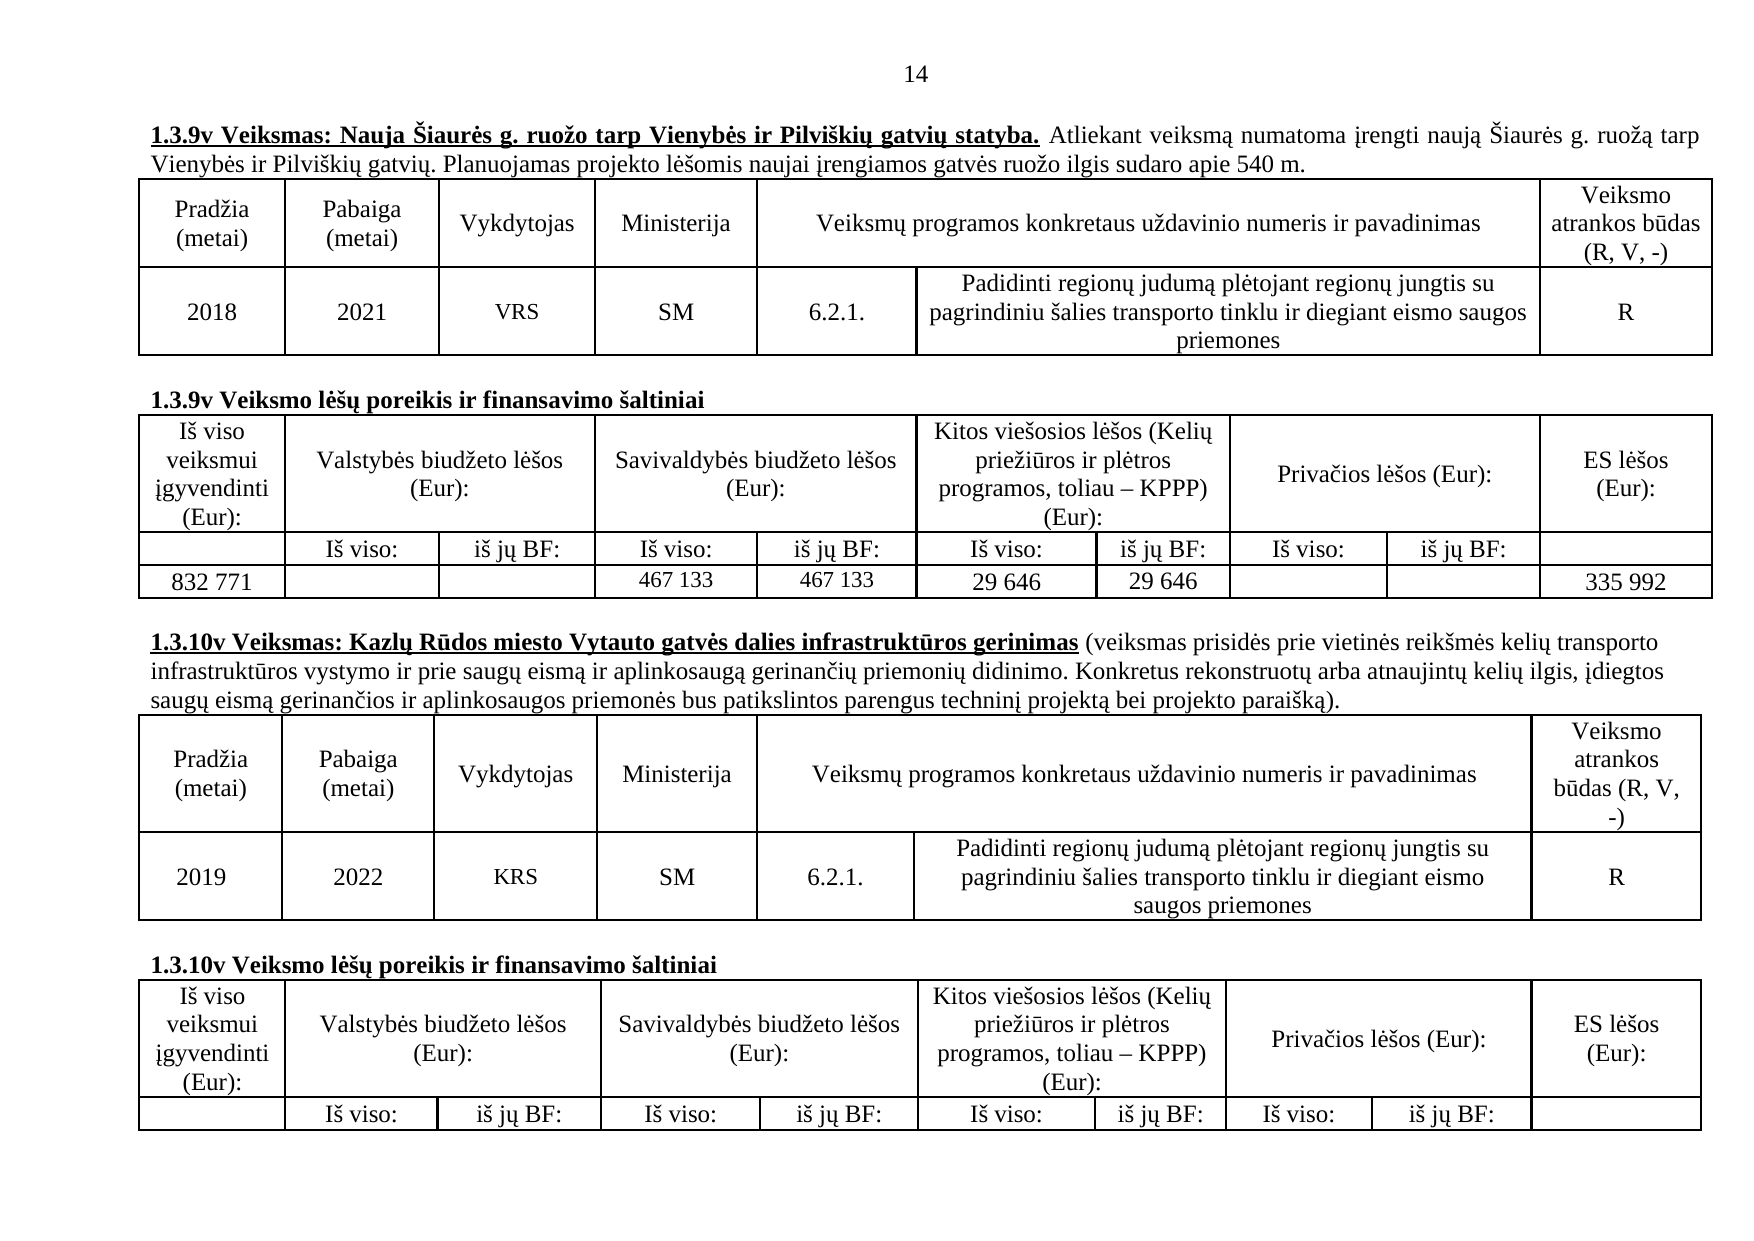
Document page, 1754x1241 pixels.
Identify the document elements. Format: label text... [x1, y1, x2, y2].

table_cell iš jų BF: [440, 533, 594, 564]
table_cell iš jų BF: [439, 1098, 600, 1129]
table_cell iš jų BF: [1098, 533, 1229, 564]
table_cell iš jų BF: [1373, 1098, 1530, 1129]
table_header 1.3.9v Veiksmas: Nauja Šiaurės g. ruožo tarp Vienybės ir Pilviškių gatvių statyba. Atliekant veiksmą numatoma įrengti naują Šiaurės g. ruožą tarp Vienybės ir Pilviškių gatvių. Planuojamas projekto lėšomis naujai įrengiamos gatvės ruožo ilgis sudaro apie 540 m. [139, 120, 1712, 178]
table_cell Pabaiga (metai) [286, 180, 438, 266]
table_cell 467 133 [596, 566, 756, 597]
table_cell iš jų BF: [761, 1098, 917, 1129]
table_cell [1713, 118, 1738, 1131]
table_cell [1388, 566, 1539, 597]
table_cell Veiksmų programos konkretaus uždavinio numeris ir pavadinimas [758, 716, 1530, 831]
table_cell Iš viso: [596, 533, 756, 564]
table_cell 29 646 [1098, 566, 1229, 597]
table_cell Pradžia (metai) [140, 716, 281, 831]
table_cell Iš viso: [286, 1098, 436, 1129]
table_cell Savivaldybės biudžeto lėšos (Eur): [596, 416, 915, 531]
table_cell Ministerija [596, 180, 756, 266]
table_cell Veiksmo atrankos būdas (R, V, -) [1533, 716, 1700, 831]
table_cell 29 646 [918, 566, 1095, 597]
table_cell Iš viso veiksmui įgyvendinti (Eur): [140, 981, 284, 1096]
table_header 1.3.10v Veiksmas: Kazlų Rūdos miesto Vytauto gatvės dalies infrastruktūros gerinimas (veiksmas prisidės prie vietinės reikšmės kelių transporto infrastruktūros vystymo ir prie saugų eismą ir aplinkosaugą gerinančių priemonių didinimo. Konkretus rekonstruotų arba atnaujintų kelių ilgis, įdiegtos saugų eismą gerinančios ir aplinkosaugos priemonės bus patikslintos parengus techninį projektą bei projekto paraišką). [139, 628, 1701, 714]
table_cell ES lėšos (Eur): [1533, 981, 1700, 1096]
table_cell [1231, 566, 1386, 597]
table_cell 2021 [286, 268, 438, 354]
table_cell Iš viso veiksmui įgyvendinti (Eur): [140, 416, 284, 531]
table_cell SM [596, 268, 756, 354]
table_cell Pradžia (metai) [140, 180, 284, 266]
table_cell SM [598, 833, 756, 919]
table_cell Iš viso: [918, 533, 1095, 564]
table_cell [140, 1098, 284, 1129]
table_cell Iš viso: [286, 533, 438, 564]
table_cell 832 771 [140, 566, 284, 597]
table_cell Valstybės biudžeto lėšos (Eur): [286, 416, 594, 531]
table_cell Iš viso: [1227, 1098, 1371, 1129]
table_cell 2018 [140, 268, 284, 354]
table_cell [1533, 1098, 1700, 1129]
table_cell R [1533, 833, 1700, 919]
table_cell Veiksmo atrankos būdas (R, V, -) [1541, 180, 1711, 266]
table_cell Veiksmų programos konkretaus uždavinio numeris ir pavadinimas [758, 180, 1539, 266]
table_cell R [1541, 268, 1711, 354]
table_cell Kitos viešosios lėšos (Kelių priežiūros ir plėtros programos, toliau – KPPP) (Eur): [918, 416, 1229, 531]
table_cell 6.2.1. [758, 833, 913, 919]
table_cell VRS [440, 268, 594, 354]
table_cell Valstybės biudžeto lėšos (Eur): [286, 981, 600, 1096]
table_cell [1738, 118, 1754, 1131]
table_cell Ministerija [598, 716, 756, 831]
table_cell Iš viso: [1231, 533, 1386, 564]
table_cell 2022 [283, 833, 433, 919]
table_cell Privačios lėšos (Eur): [1231, 416, 1539, 531]
table_cell Savivaldybės biudžeto lėšos (Eur): [602, 981, 917, 1096]
table_cell Padidinti regionų judumą plėtojant regionų jungtis su pagrindiniu šalies transporto tinklu ir diegiant eismo saugos priemones [915, 833, 1530, 919]
table_cell Padidinti regionų judumą plėtojant regionų jungtis su pagrindiniu šalies transporto tinklu ir diegiant eismo saugos priemones [918, 268, 1539, 354]
table_cell Privačios lėšos (Eur): [1227, 981, 1530, 1096]
table_cell 6.2.1. [758, 268, 915, 354]
table_cell [286, 566, 438, 597]
table_cell Vykdytojas [435, 716, 596, 831]
table_cell Vykdytojas [440, 180, 594, 266]
table_cell [140, 533, 284, 564]
table_cell Iš viso: [919, 1098, 1094, 1129]
table_cell iš jų BF: [1388, 533, 1539, 564]
table_cell ES lėšos (Eur): [1541, 416, 1711, 531]
table_cell KRS [435, 833, 596, 919]
table_cell 2019 [140, 833, 281, 919]
table_cell [440, 566, 594, 597]
table_cell Pabaiga (metai) [283, 716, 433, 831]
table_cell 1.3.10v Veiksmo lėšų poreikis ir finansavimo šaltiniai [139, 921, 1701, 979]
table_cell 1.3.9v Veiksmo lėšų poreikis ir finansavimo šaltiniai [139, 356, 1712, 414]
table_cell iš jų BF: [1096, 1098, 1225, 1129]
table_cell Iš viso: [602, 1098, 759, 1129]
table_cell 335 992 [1541, 566, 1711, 597]
table_cell 467 133 [758, 566, 915, 597]
table_cell [1541, 533, 1711, 564]
table_cell Kitos viešosios lėšos (Kelių priežiūros ir plėtros programos, toliau – KPPP) (Eur): [919, 981, 1225, 1096]
table_cell iš jų BF: [758, 533, 915, 564]
table_cell [128, 118, 1712, 1131]
